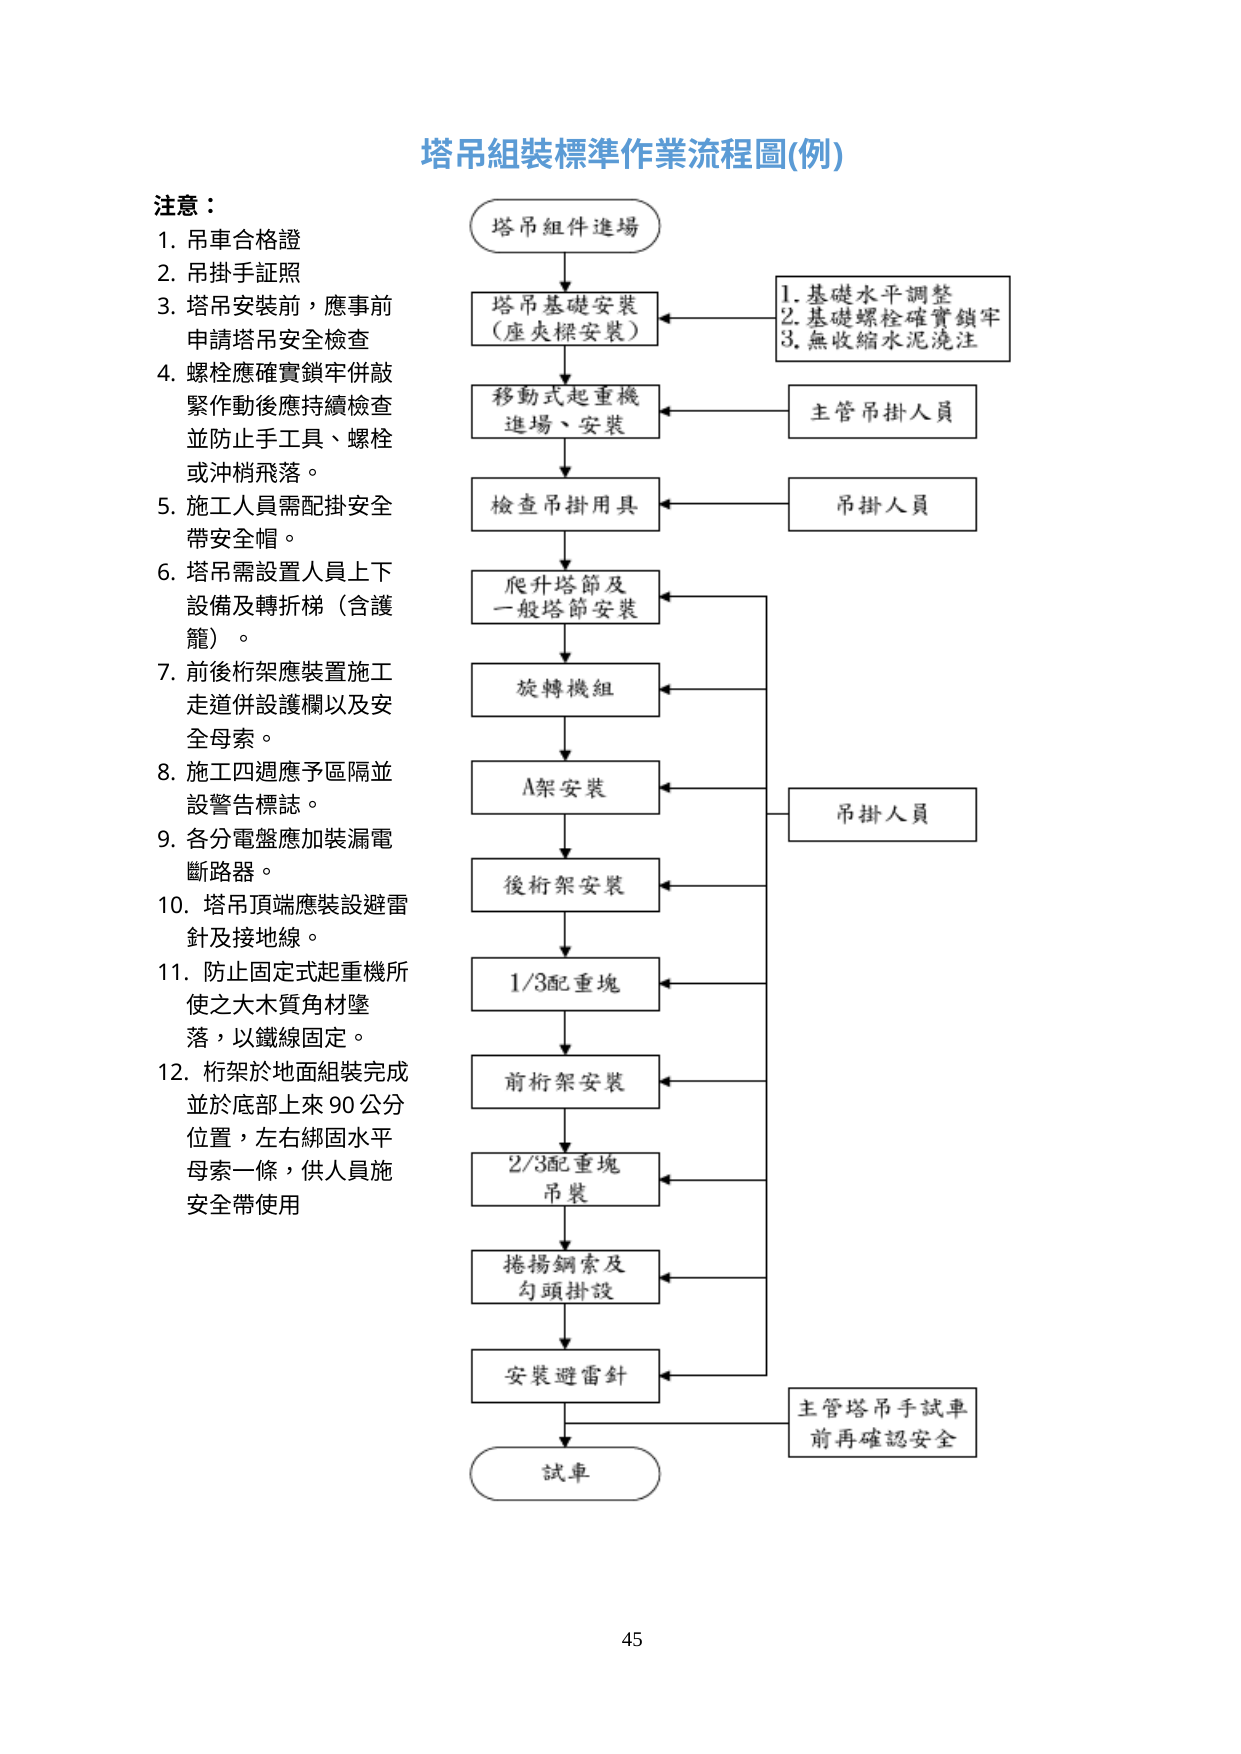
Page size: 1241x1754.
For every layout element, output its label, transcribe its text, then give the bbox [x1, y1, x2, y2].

table_header [422, 188, 433, 1554]
table_header [1043, 188, 1121, 1554]
subtitle 塔吊組裝標準作業流程圖(例) [142, 127, 1122, 176]
picture [433, 188, 1043, 1554]
table_header 注意： 吊車合格證 吊掛手証照 塔吊安裝前，應事前申請塔吊安全檢查 螺栓應確實鎖牢併敲緊作動後應持續檢查並防止手工具、螺栓或沖梢飛落。 施工人員需配掛安全帶安全帽。 塔吊需設置人員上下設備及轉折梯（含護籠）。 前後桁架應裝置施工走道併設護欄以及安全母索。 施工四週應予區隔並設警告標誌。 各分電盤應加裝漏電斷路器。 塔吊頂端應裝設避雷針及接地線。 防止固定式起重機所使之大木質角材墬落，以鐵線固定。 桁架於地面組裝完成並於底部上來90公分位置，左右綁固水平母索一條，供人員施安全帶使用 [142, 188, 422, 1554]
